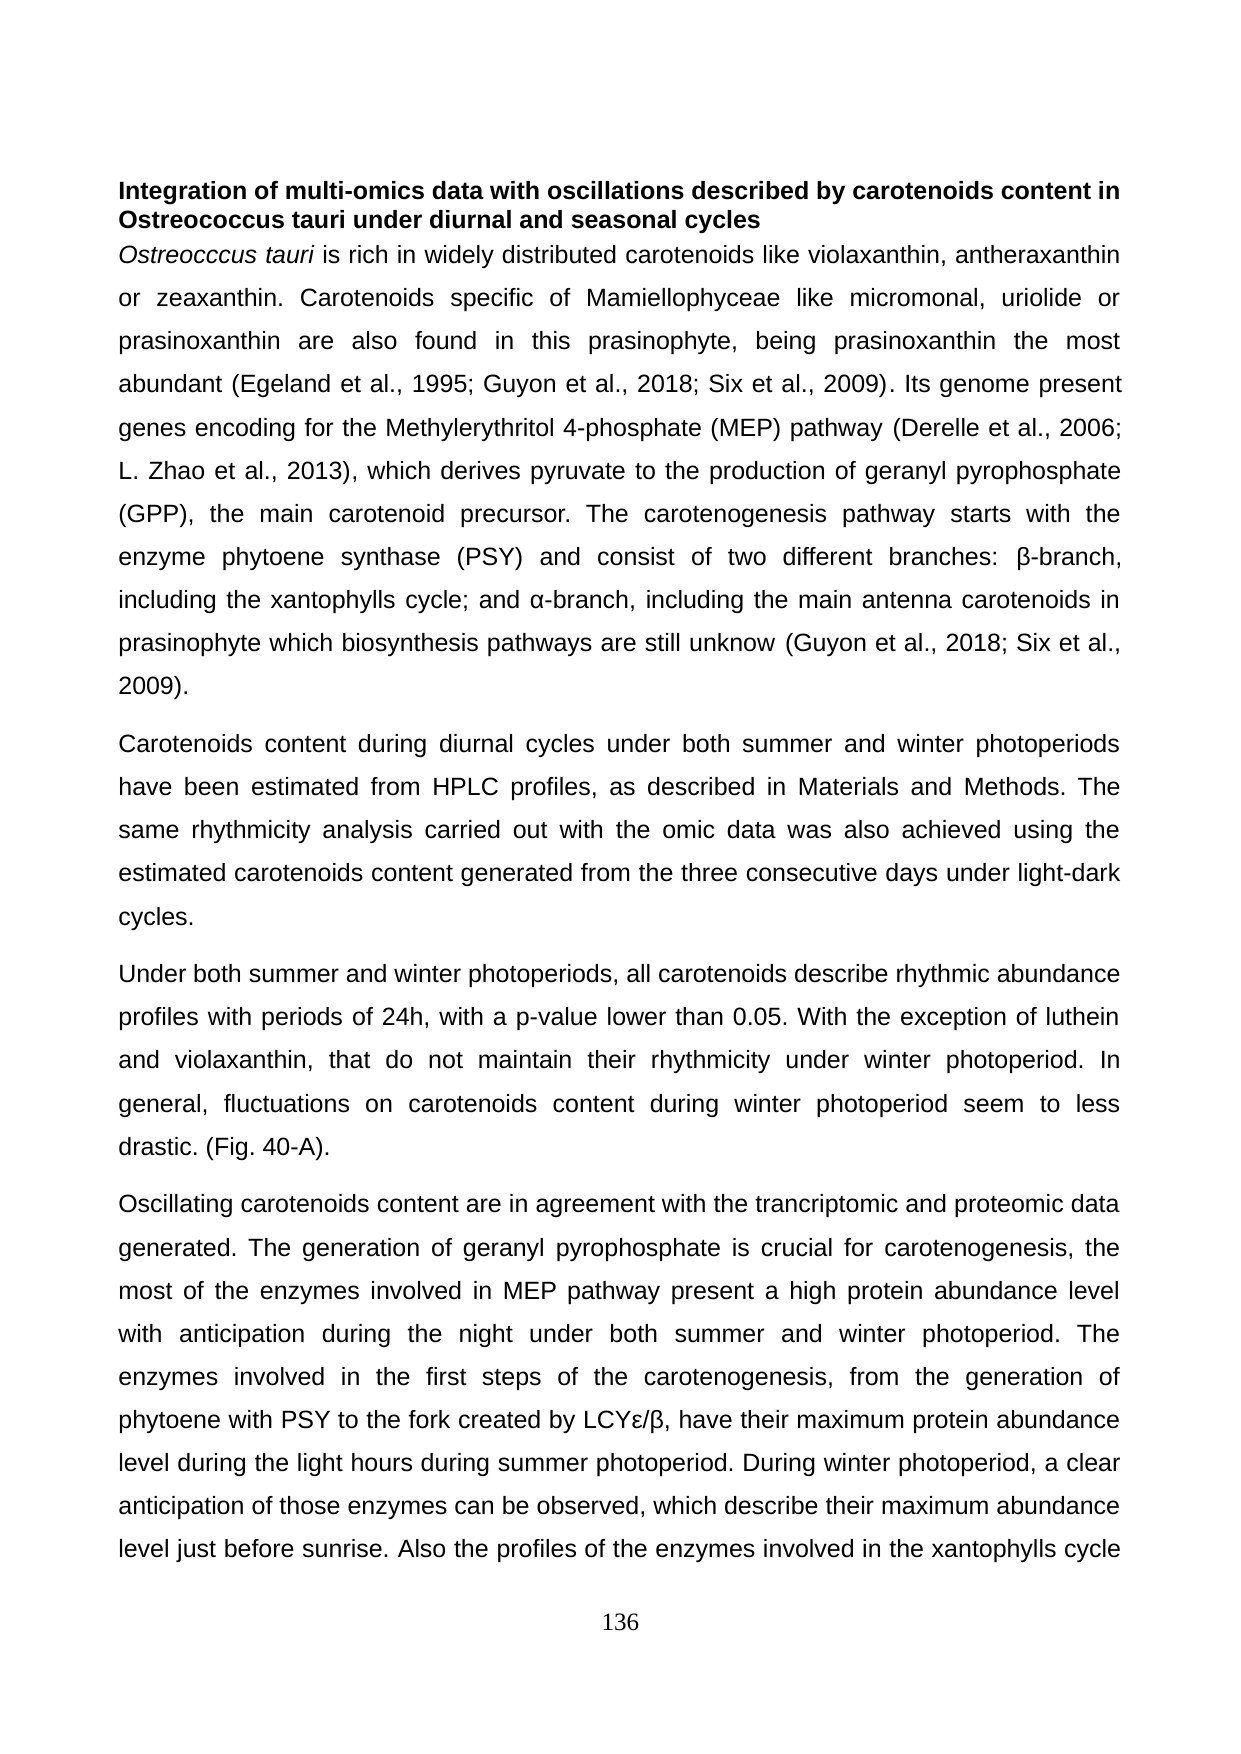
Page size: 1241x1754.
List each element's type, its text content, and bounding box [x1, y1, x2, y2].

text Under both summer and winter photoperiods, all carotenoids describe rhythmic abundance profiles with periods of 24h, with a p-value lower than 0.05. With the exception of luthein and violaxanthin, that do not maintain their rhythmicity under winter photoperiod. In general, fluctuations on carotenoids content during winter photoperiod seem to less drastic. (Fig. 40-A). [118, 959, 1122, 1161]
text Oscillating carotenoids content are in agreement with the trancriptomic and proteomic data generated. The generation of geranyl pyrophosphate is crucial for carotenogenesis, the most of the enzymes involved in MEP pathway present a high protein abundance level with anticipation during the night under both summer and winter photoperiod. The enzymes involved in the first steps of the carotenogenesis, from the generation of phytoene with PSY to the fork created by LCYε/β, have their maximum protein abundance level during the light hours during summer photoperiod. During winter photoperiod, a clear anticipation of those enzymes can be observed, which describe their maximum abundance level just before sunrise. Also the profiles of the enzymes involved in the xantophylls cycle [118, 1189, 1122, 1563]
text Carotenoids content during diurnal cycles under both summer and winter photoperiods have been estimated from HPLC profiles, as described in Materials and Methods. The same rhythmicity analysis carried out with the omic data was also achieved using the estimated carotenoids content generated from the three consecutive days under light-dark cycles. [118, 729, 1122, 930]
subtitle Integration of multi-omics data with oscillations described by carotenoids content in Ostreococcus tauri under diurnal and seasonal cycles [118, 176, 1122, 234]
text Ostreocccus tauri is rich in widely distributed carotenoids like violaxanthin, antheraxanthin or zeaxanthin. Carotenoids specific of Mamiellophyceae like micromonal, uriolide or prasinoxanthin are also found in this prasinophyte, being prasinoxanthin the most abundant (Egeland et al., 1995; Guyon et al., 2018; Six et al., 2009)⁠. Its genome present genes encoding for the Methylerythritol 4-phosphate (MEP) pathway (Derelle et al., 2006; L. Zhao et al., 2013)⁠, which derives pyruvate to the production of geranyl pyrophosphate (GPP), the main carotenoid precursor. The carotenogenesis pathway starts with the enzyme phytoene synthase (PSY) and consist of two different branches: β-branch, including the xantophylls cycle; and α-branch, including the main antenna carotenoids in prasinophyte which biosynthesis pathways are still unknow (Guyon et al., 2018; Six et al., 2009)⁠. [118, 240, 1122, 700]
